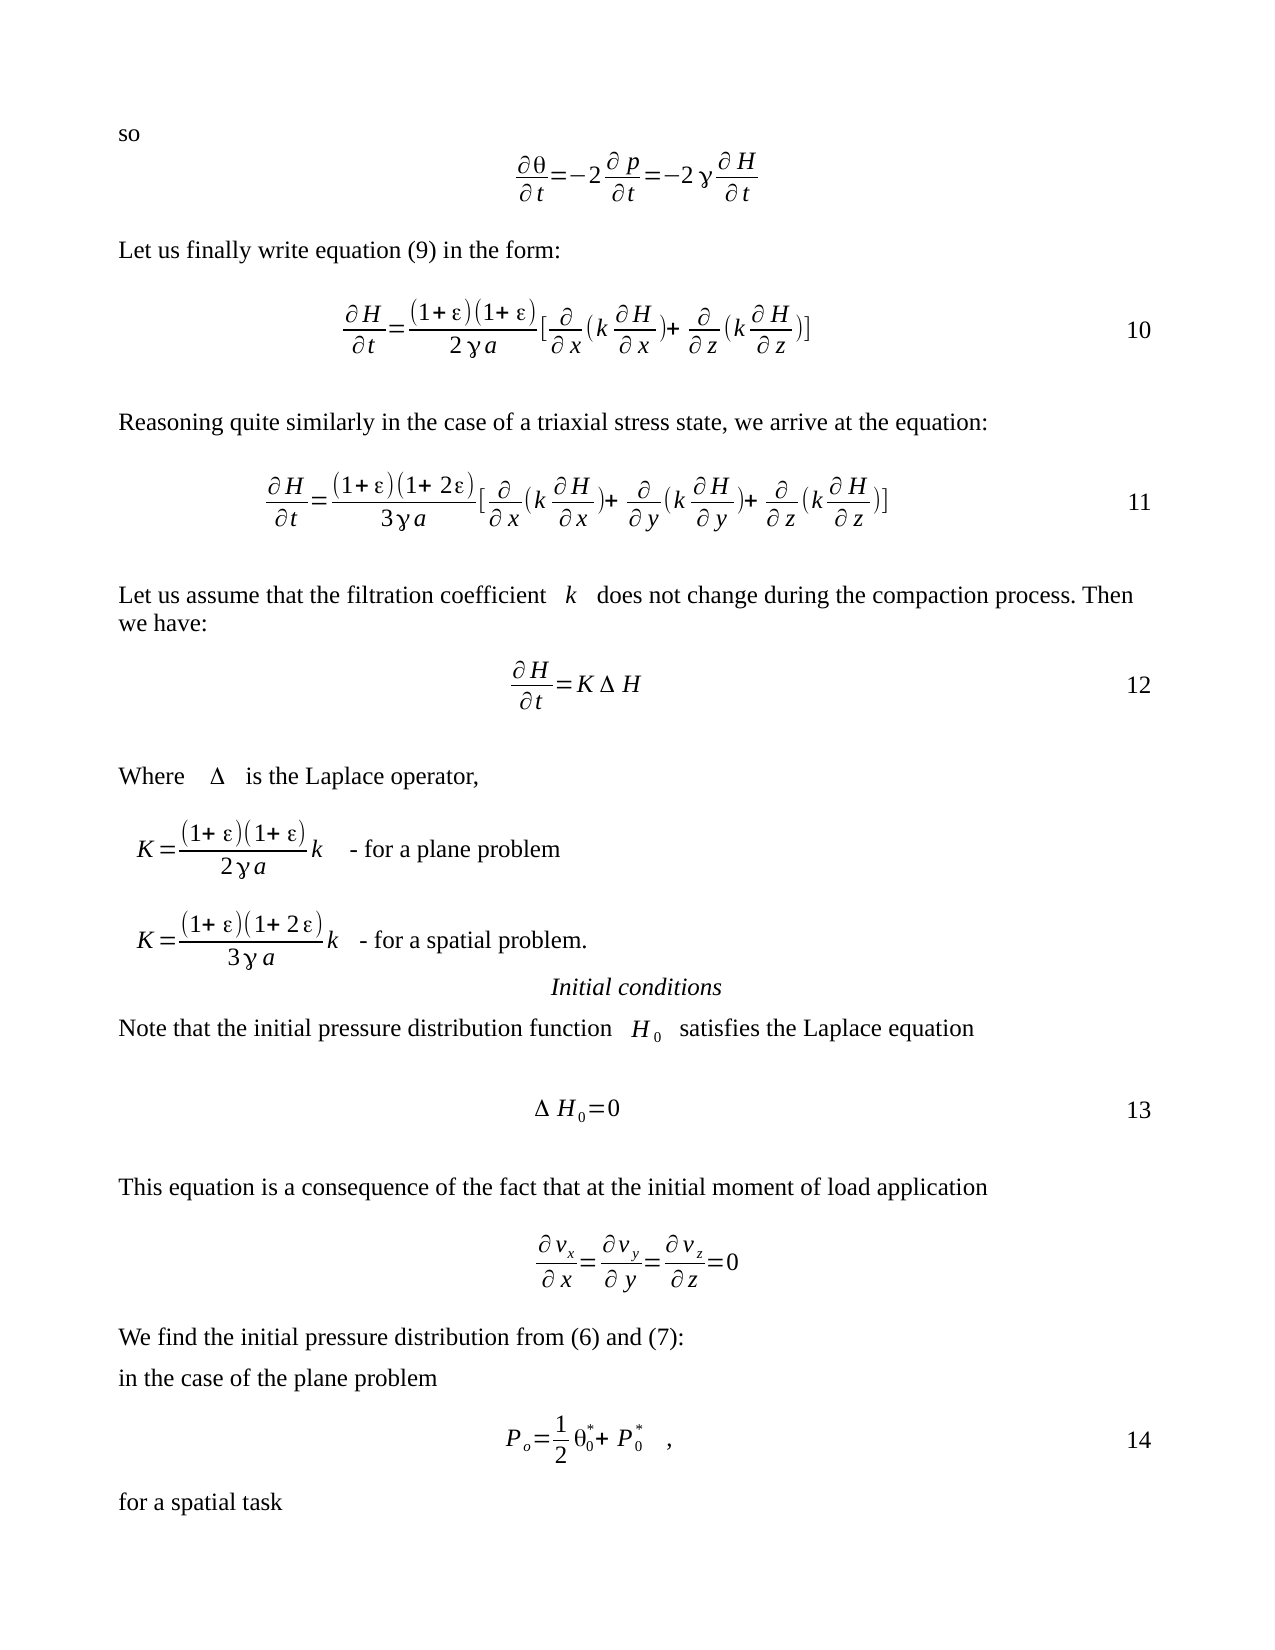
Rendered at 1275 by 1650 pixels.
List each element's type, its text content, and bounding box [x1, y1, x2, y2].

text We find the initial pressure distribution from (6) and (7): [118, 1322, 1157, 1350]
table_header 13 [1041, 1087, 1157, 1144]
text Reasoning quite similarly in the case of a triaxial stress state, we arrive at the equation: [118, 407, 1157, 436]
table_header [118, 292, 1041, 378]
text for a spatial task [118, 1487, 1157, 1516]
table_header , [118, 1404, 1041, 1487]
table_header [118, 1087, 1041, 1144]
table_header [118, 465, 1041, 551]
table_header 10 [1041, 292, 1157, 378]
text Where is the Laplace operator, [118, 761, 1157, 790]
text so [118, 118, 1157, 147]
text Let us finally write equation (9) in the form: [118, 235, 1157, 263]
text This equation is a consequence of the fact that at the initial moment of load application [118, 1172, 1157, 1201]
table_header 11 [1041, 465, 1157, 551]
text Note that the initial pressure distribution functionsatisfies the Laplace equation [118, 1013, 1157, 1046]
text Let us assume that the filtration coefficientdoes not change during the compaction process. Then we have: [118, 580, 1157, 637]
text in the case of the plane problem [118, 1363, 1157, 1392]
table_header 12 [1041, 650, 1157, 733]
table_header [118, 650, 1041, 733]
table_header 14 [1041, 1404, 1157, 1487]
text - for a spatial problem. [118, 910, 1157, 972]
text Initial conditions [118, 972, 1157, 1001]
text - for a plane problem [118, 819, 1157, 881]
